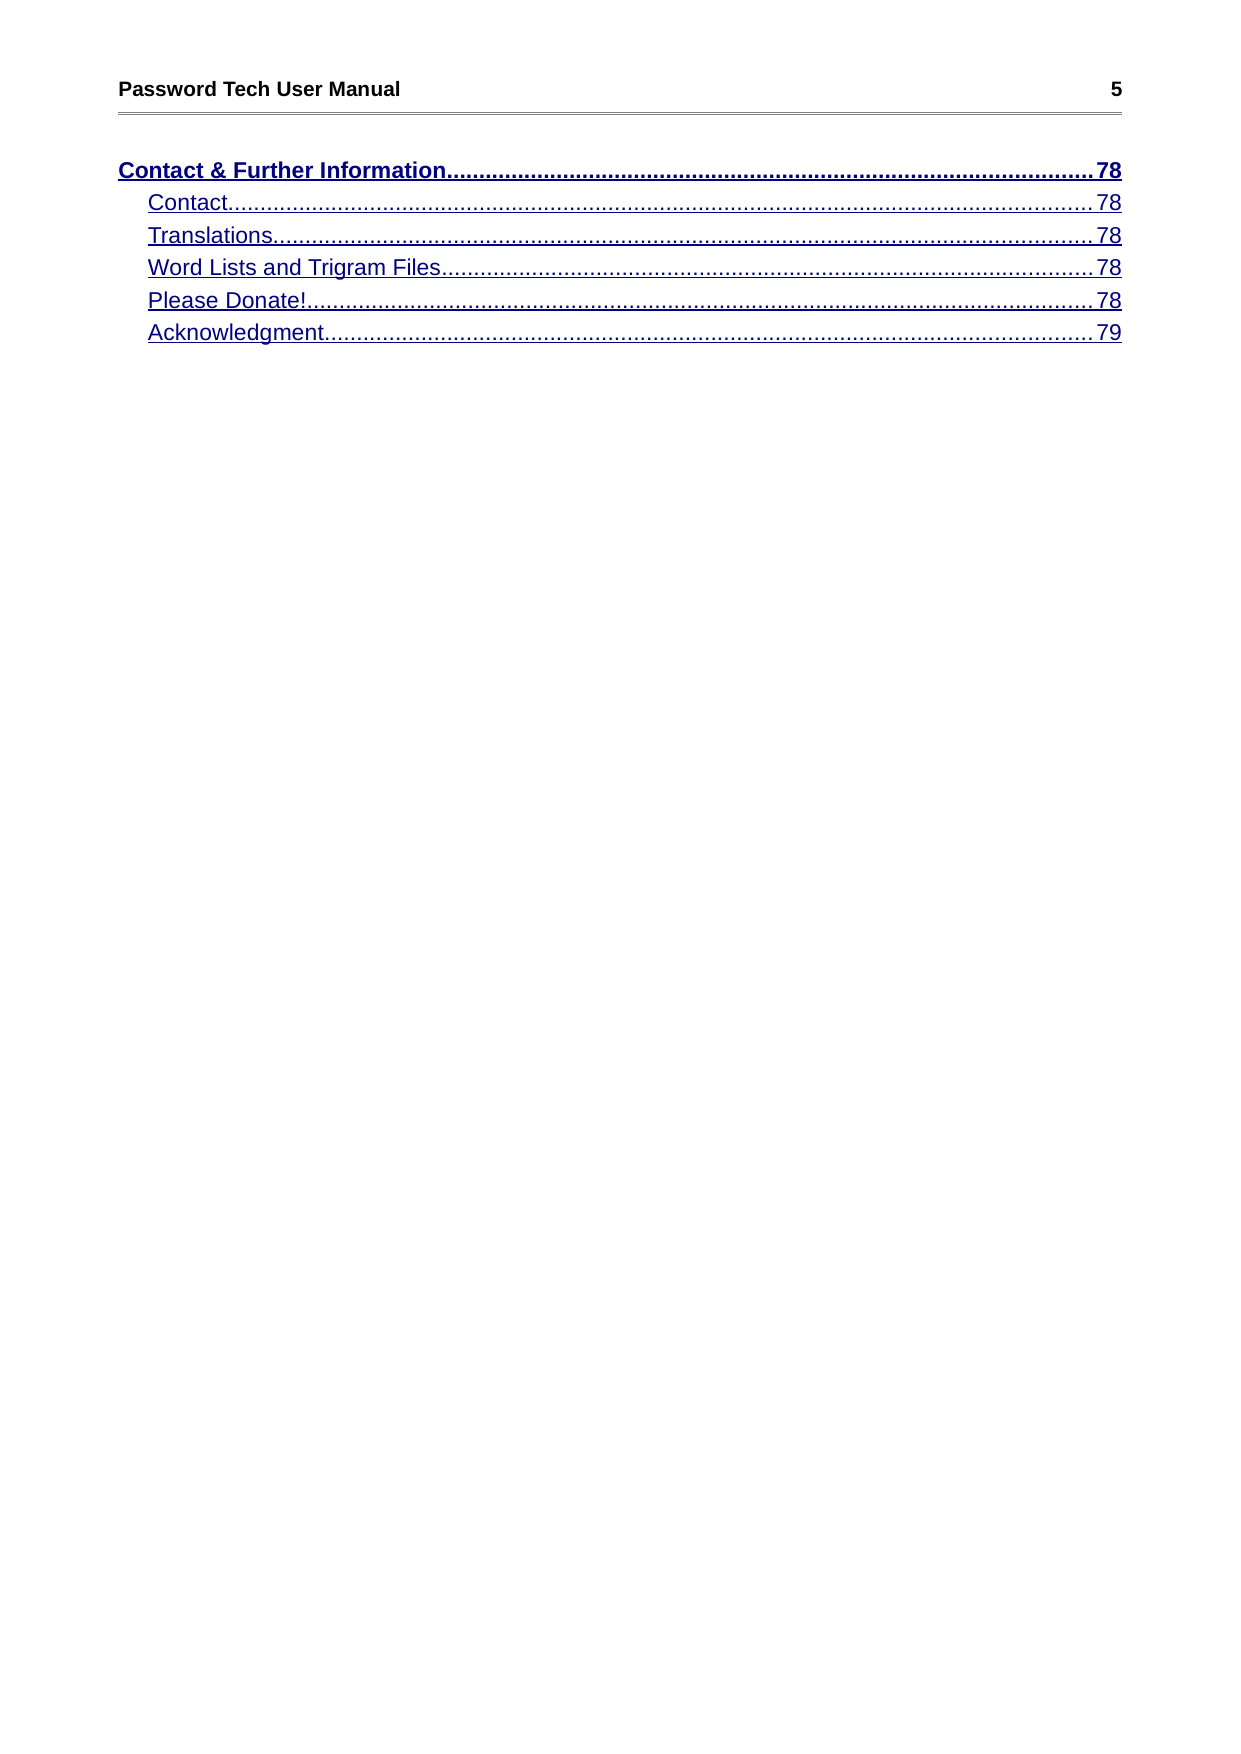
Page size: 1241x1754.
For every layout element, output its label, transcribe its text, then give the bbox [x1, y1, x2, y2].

text Contact 78 [148, 188, 1122, 212]
text Please Donate! 78 [148, 286, 1122, 309]
text Acknowledgment 79 [148, 318, 1122, 342]
text Contact & Further Information 78 [118, 156, 1122, 179]
text Word Lists and Trigram Files 78 [148, 253, 1122, 277]
text Translations 78 [148, 221, 1122, 244]
